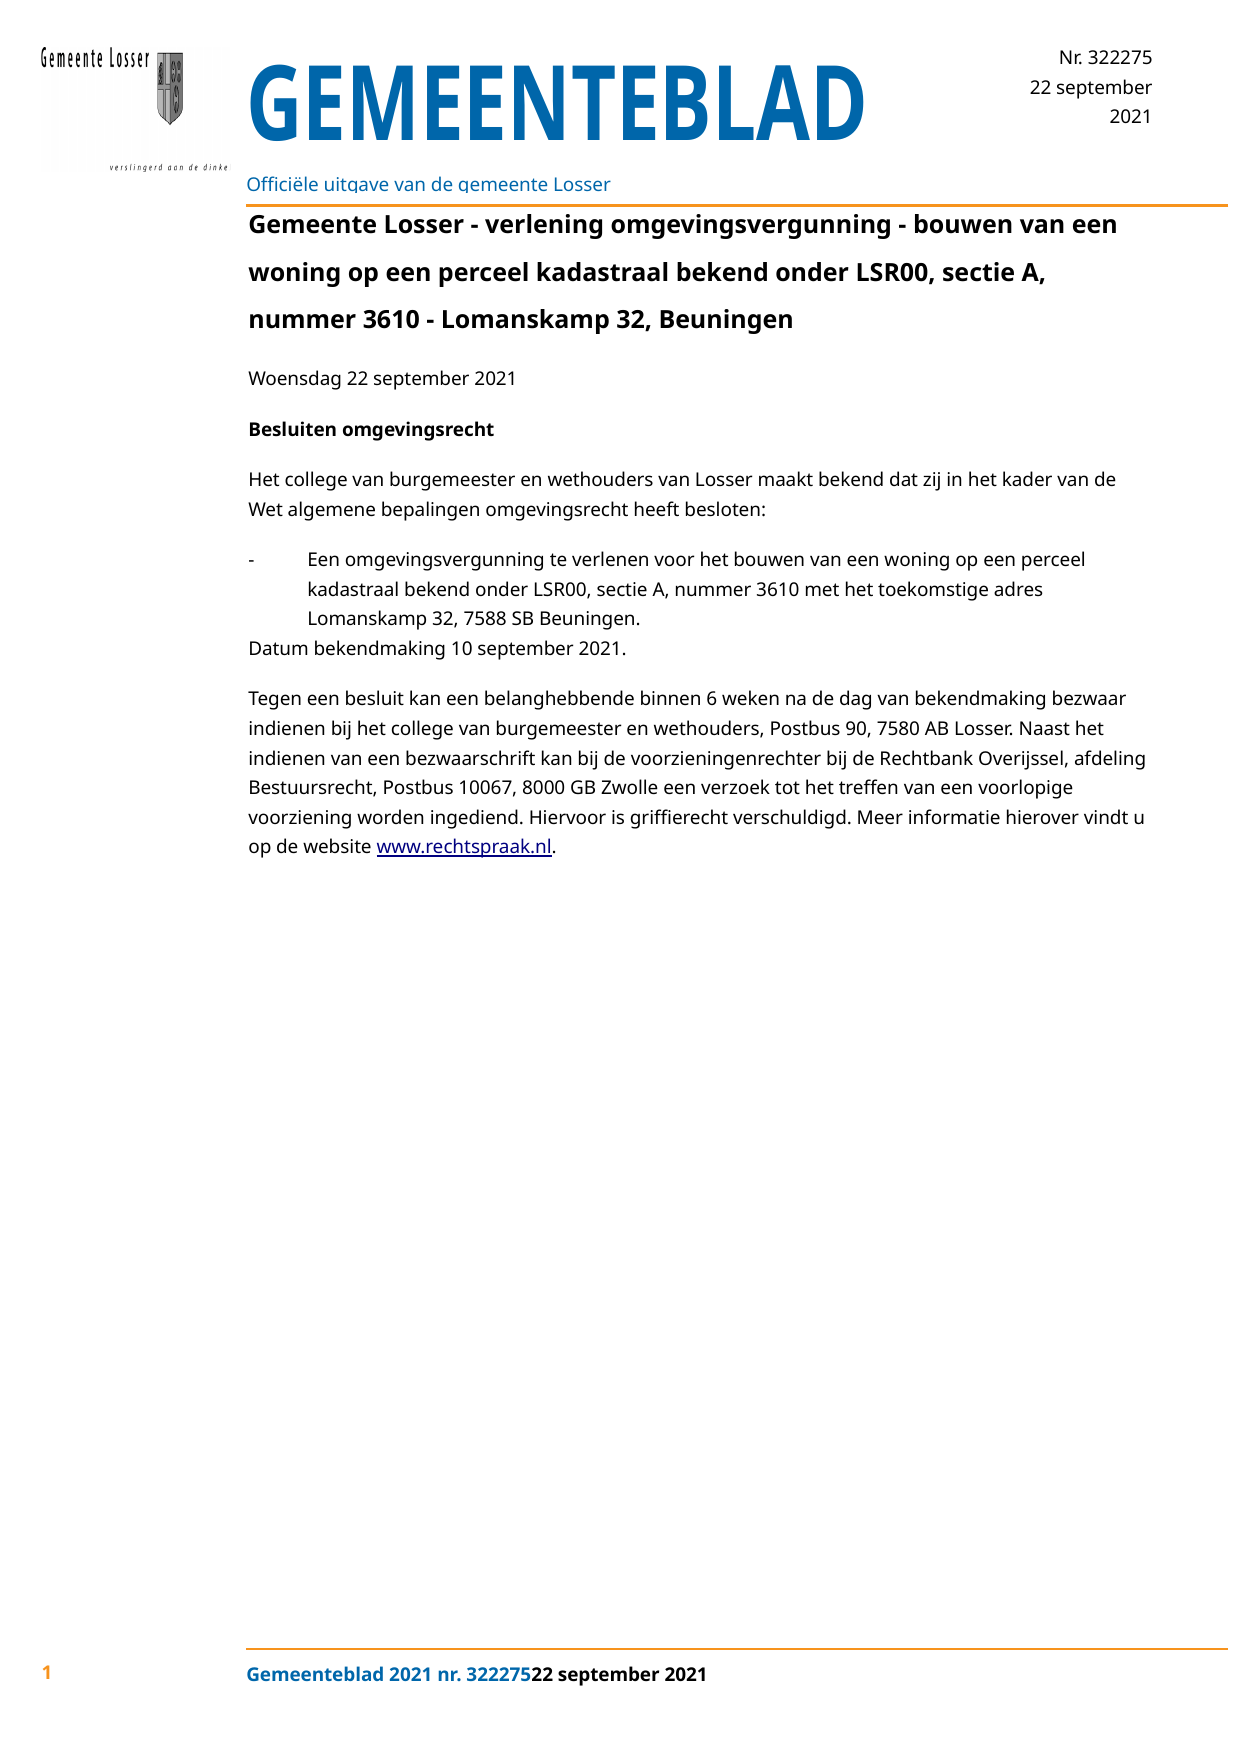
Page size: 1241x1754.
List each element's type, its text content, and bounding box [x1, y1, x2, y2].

text Tegen een besluit kan een belanghebbende binnen 6 weken na de dag van bekendmaking bezwaar indienen bij het college van burgemeester en wethouders, Postbus 90, 7580 AB Losser. Naast het indienen van een bezwaarschrift kan bij de voorzieningenrechter bij de Rechtbank Overijssel, afdeling Bestuursrecht, Postbus 10067, 8000 GB Zwolle een verzoek tot het treffen van een voorlopige voorziening worden ingediend. Hiervoor is griffierecht verschuldigd. Meer informatie hierover vindt u op de website www.rechtspraak.nl. [248, 686, 1152, 859]
text Besluiten omgevingsrecht [248, 416, 1152, 442]
text Gemeente Losser - verlening omgevingsvergunning - bouwen van een woning op een perceel kadastraal bekend onder LSR00, sectie A, nummer 3610 - Lomanskamp 32, Beuningen [248, 207, 1152, 336]
text Het college van burgemeester en wethouders van Losser maakt bekend dat zij in het kader van de Wet algemene bepalingen omgevingsrecht heeft besloten: [248, 466, 1152, 522]
picture [41, 47, 231, 172]
list Een omgevingsvergunning te verlenen voor het bouwen van een woning op een perceel kadastraal bekend onder LSR00, sectie A, nummer 3610 met het toekomstige adres Lomanskamp 32, 7588 SB Beuningen. [248, 546, 1152, 631]
text Datum bekendmaking 10 september 2021. [248, 635, 1152, 661]
text Woensdag 22 september 2021 [248, 366, 1152, 391]
